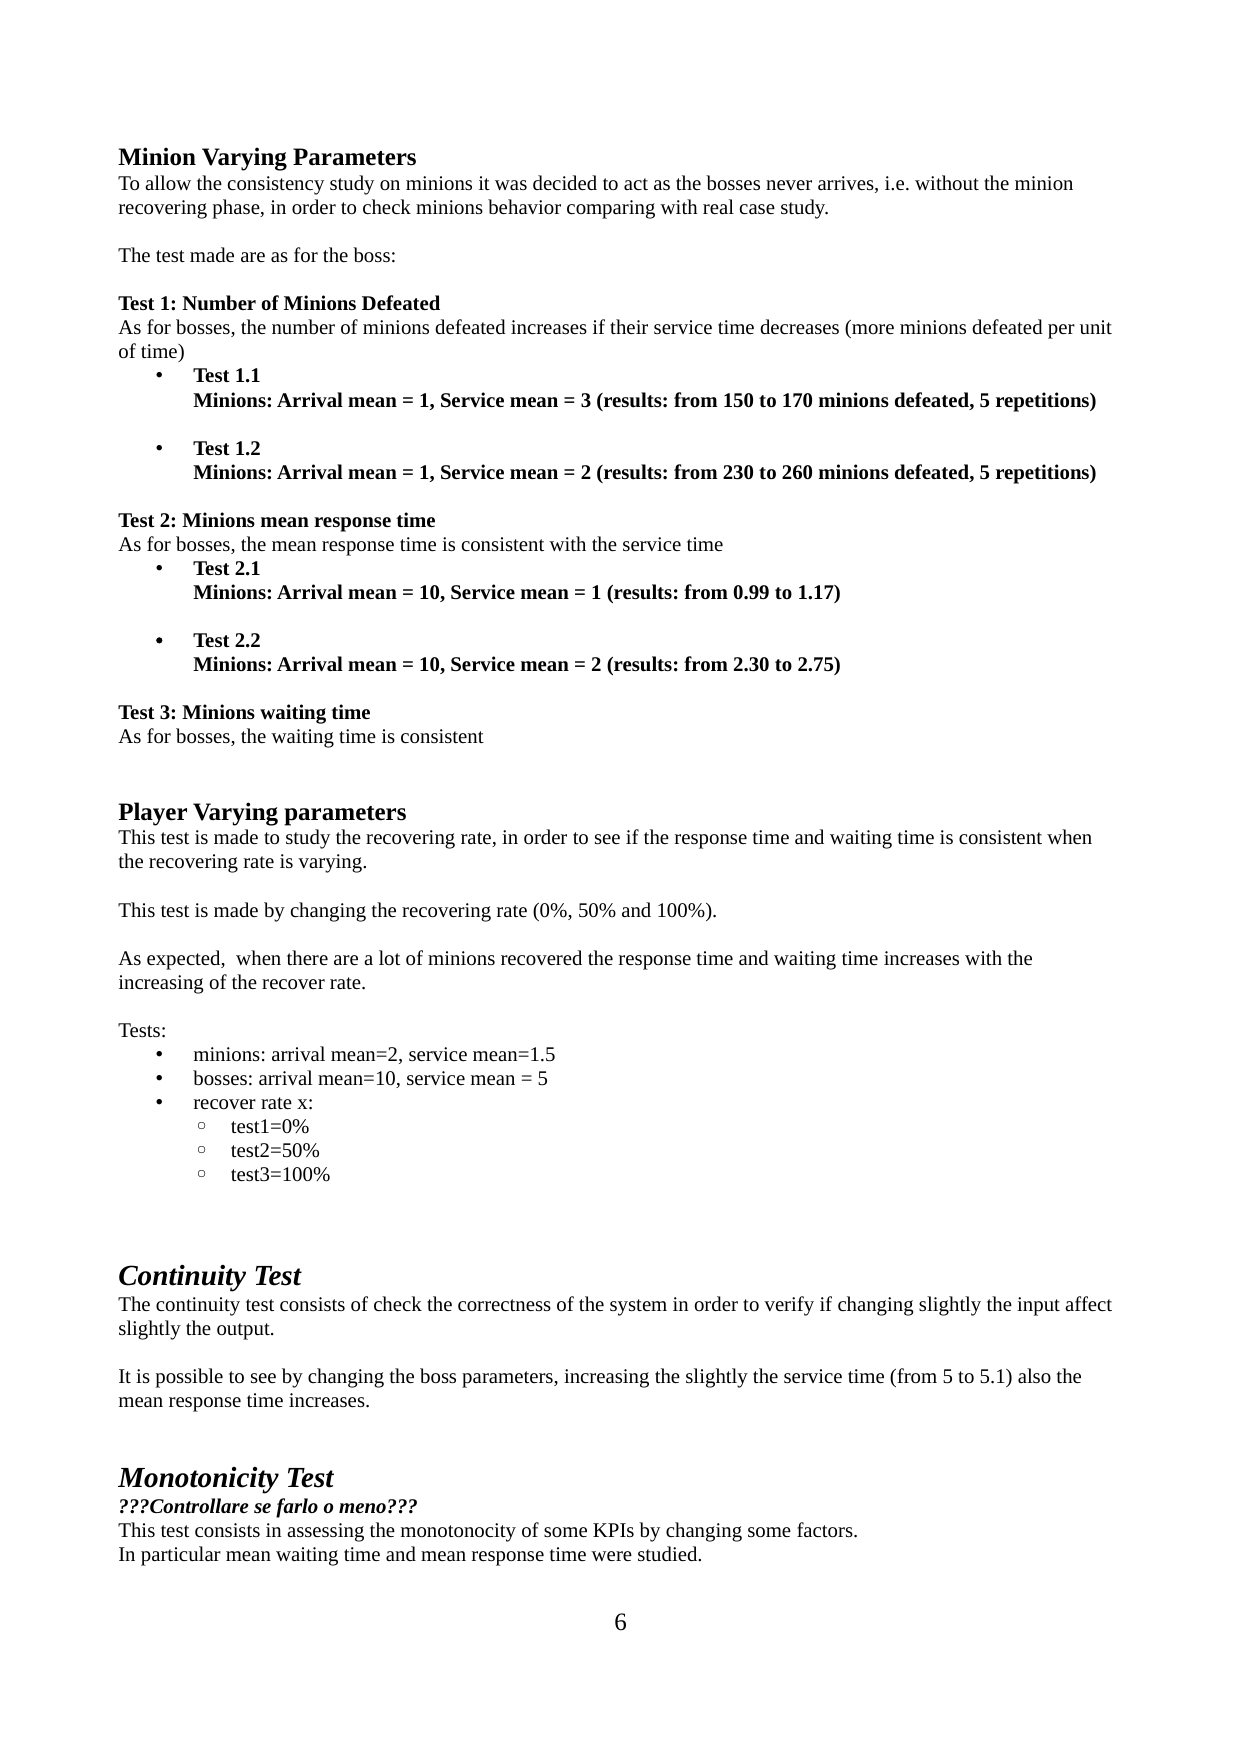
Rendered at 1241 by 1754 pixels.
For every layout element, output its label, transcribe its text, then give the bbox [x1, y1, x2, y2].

text Minion Varying Parameters [118, 142, 1122, 171]
text Test 3: Minions waiting time [118, 700, 1122, 724]
list Test 1.1 [156, 363, 1122, 387]
text As for bosses, the mean response time is consistent with the service time [118, 532, 1122, 556]
text Test 2: Minions mean response time [118, 508, 1122, 532]
list test1=0% [193, 1114, 1122, 1138]
text It is possible to see by changing the boss parameters, increasing the slightly the service time (from 5 to 5.1) also the mean response time increases. [118, 1364, 1122, 1412]
text In particular mean waiting time and mean response time were studied. [118, 1542, 1122, 1566]
list Test 2.1 [156, 556, 1122, 580]
list Minions: Arrival mean = 1, Service mean = 2 (results: from 230 to 260 minions defeated, 5 repetitions) [156, 460, 1122, 484]
list recover rate x: [156, 1090, 1122, 1114]
list Minions: Arrival mean = 10, Service mean = 1 (results: from 0.99 to 1.17) [156, 580, 1122, 604]
text The test made are as for the boss: [118, 243, 1122, 267]
text This test consists in assessing the monotonocity of some KPIs by changing some factors. [118, 1518, 1122, 1542]
text This test is made by changing the recovering rate (0%, 50% and 100%). [118, 897, 1122, 922]
list Test 2.2 [156, 628, 1122, 652]
list Minions: Arrival mean = 1, Service mean = 3 (results: from 150 to 170 minions defeated, 5 repetitions) [156, 387, 1122, 412]
list test2=50% [193, 1138, 1122, 1162]
text As for bosses, the waiting time is consistent [118, 724, 1122, 748]
text ???Controllare se farlo o meno??? [118, 1494, 1122, 1518]
list minions: arrival mean=2, service mean=1.5 [156, 1042, 1122, 1066]
list Minions: Arrival mean = 10, Service mean = 2 (results: from 2.30 to 2.75) [156, 652, 1122, 676]
list test3=100% [193, 1162, 1122, 1186]
text Tests: [118, 1018, 1122, 1042]
text Monotonicity Test [118, 1460, 1122, 1494]
list Test 1.2 [156, 436, 1122, 460]
text Continuity Test [118, 1258, 1122, 1292]
text This test is made to study the recovering rate, in order to see if the response time and waiting time is consistent when the recovering rate is varying. [118, 825, 1122, 873]
text To allow the consistency study on minions it was decided to act as the bosses never arrives, i.e. without the minion recovering phase, in order to check minions behavior comparing with real case study. [118, 171, 1122, 219]
text The continuity test consists of check the correctness of the system in order to verify if changing slightly the input affect slightly the output. [118, 1292, 1122, 1340]
text Player Varying parameters [118, 797, 1122, 825]
text As expected, when there are a lot of minions recovered the response time and waiting time increases with the increasing of the recover rate. [118, 946, 1122, 994]
text Test 1: Number of Minions Defeated [118, 291, 1122, 315]
text As for bosses, the number of minions defeated increases if their service time decreases (more minions defeated per unit of time) [118, 315, 1122, 363]
list bosses: arrival mean=10, service mean = 5 [156, 1066, 1122, 1090]
